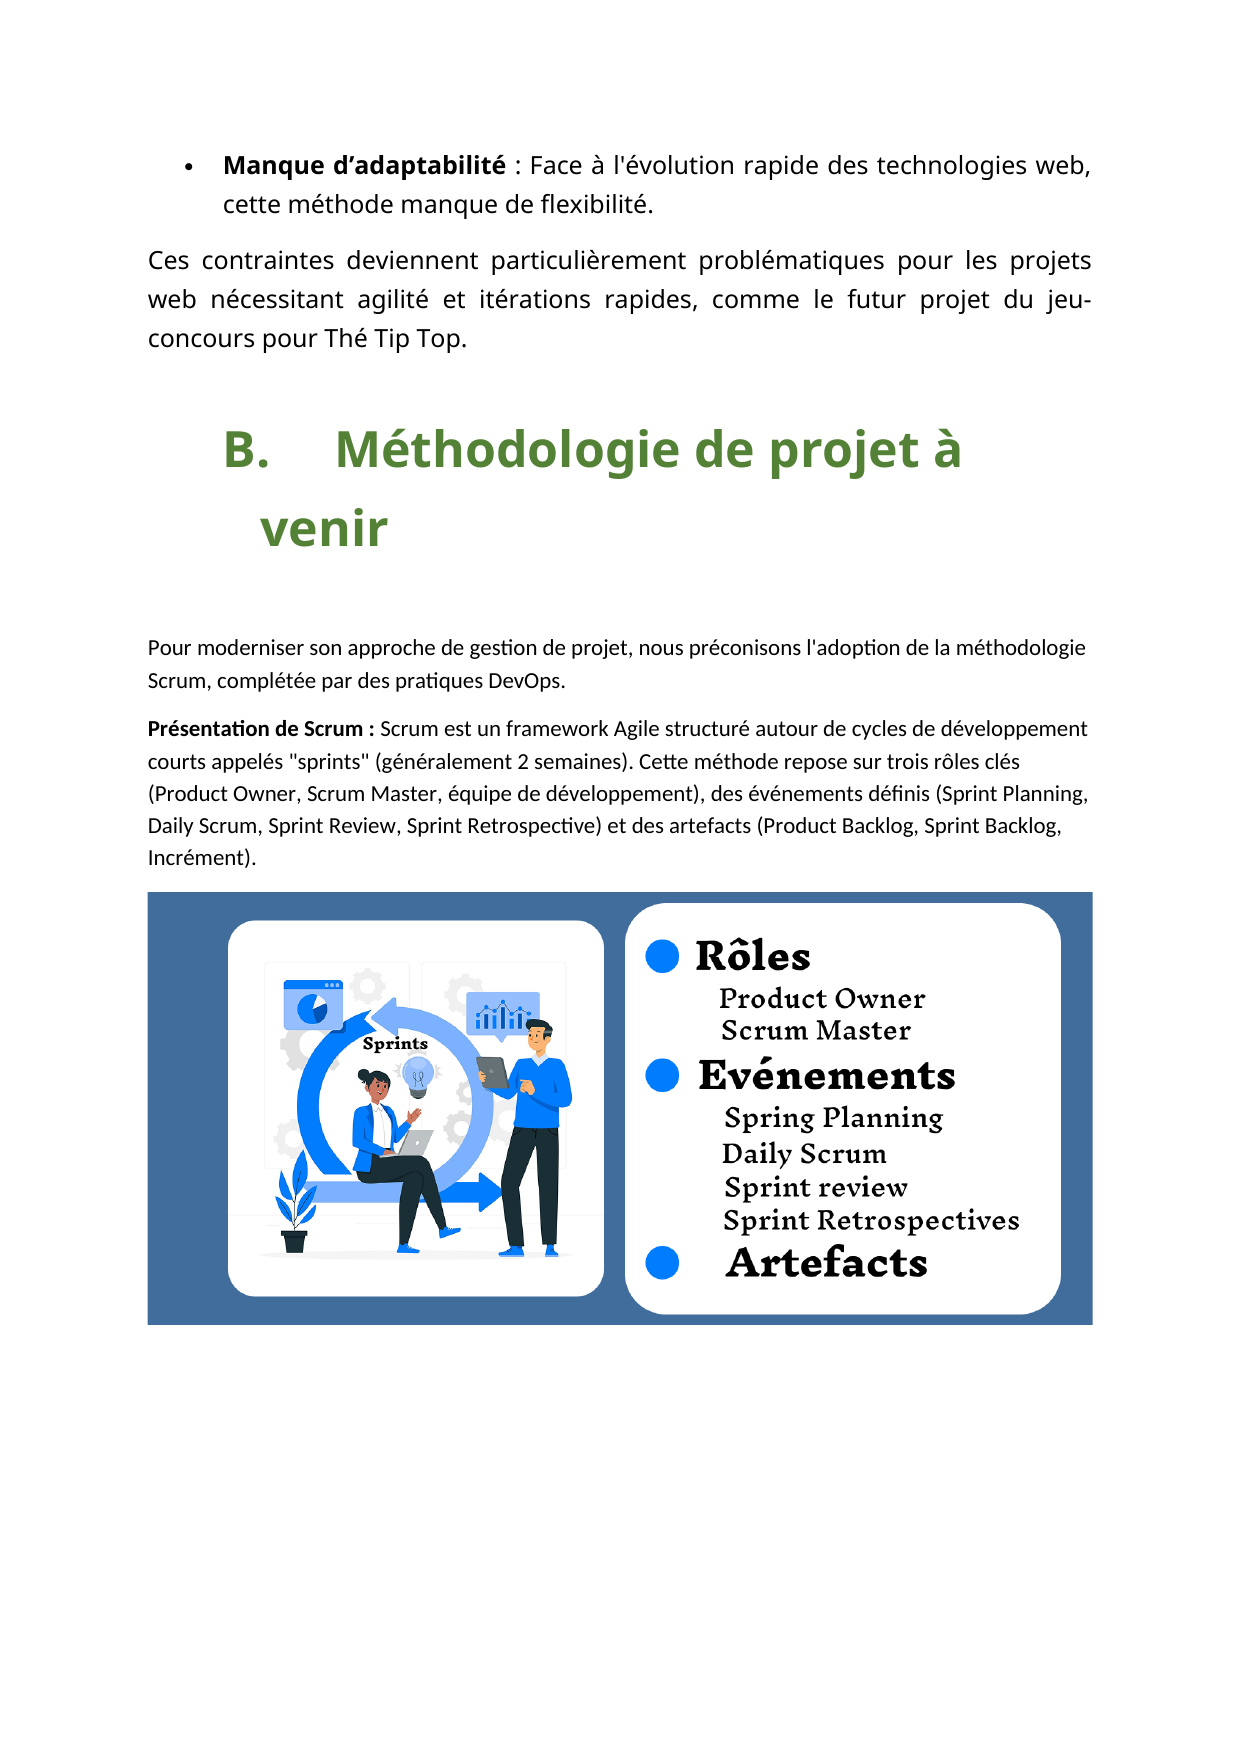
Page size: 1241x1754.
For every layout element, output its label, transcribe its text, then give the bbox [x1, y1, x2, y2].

text Ces contraintes deviennent particulièrement problématiques pour les projets web nécessitant agilité et itérations rapides, comme le futur projet du jeu-concours pour Thé Tip Top. [148, 243, 1093, 355]
text Présentation de Scrum : Scrum est un framework Agile structuré autour de cycles de développement courts appelés "sprints" (généralement 2 semaines). Cette méthode repose sur trois rôles clés (Product Owner, Scrum Master, équipe de développement), des événements définis (Sprint Planning, Daily Scrum, Sprint Review, Sprint Retrospective) et des artefacts (Product Backlog, Sprint Backlog, Incrément). [148, 714, 1093, 871]
list Manque d’adaptabilité : Face à l'évolution rapide des technologies web, cette méthode manque de flexibilité. [185, 148, 1093, 221]
text Pour moderniser son approche de gestion de projet, nous préconisons l'adoption de la méthodologie Scrum, complétée par des pratiques DevOps. [148, 633, 1093, 694]
list Méthodologie de projet à venir [223, 414, 1093, 561]
